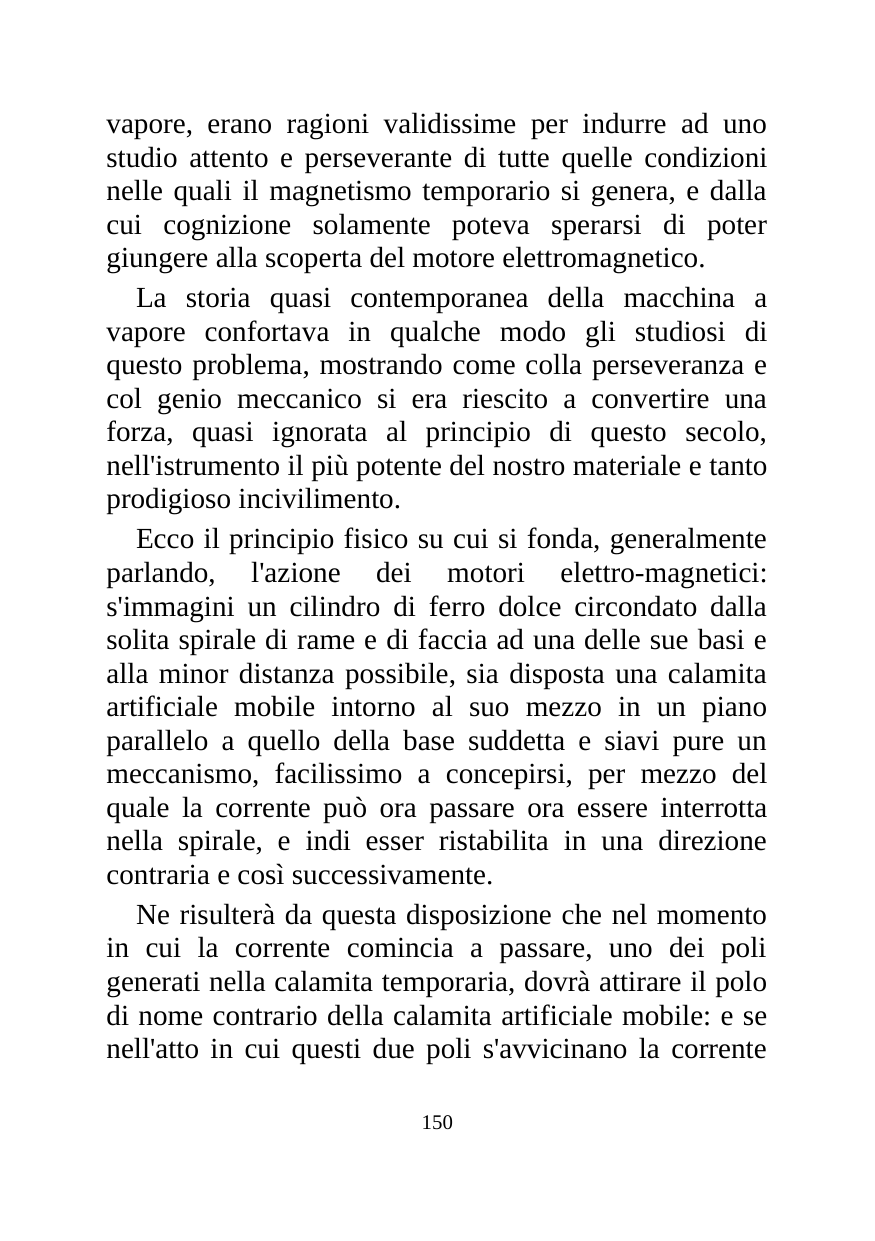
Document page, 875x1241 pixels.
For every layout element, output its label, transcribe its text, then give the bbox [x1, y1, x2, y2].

text La storia quasi contemporanea della macchina a vapore confortava in qualche modo gli studiosi di questo problema, mostrando come colla perseveranza e col genio meccanico si era riescito a convertire una forza, quasi ignorata al principio di questo secolo, nell'istrumento il più potente del nostro materiale e tanto prodigioso incivilimento. [106, 280, 768, 515]
text vapore, erano ragioni validissime per indurre ad uno studio attento e perseverante di tutte quelle condizioni nelle quali il magnetismo temporario si genera, e dalla cui cognizione solamente poteva sperarsi di poter giungere alla scoperta del motore elettromagnetico. [106, 106, 768, 274]
text Ne risulterà da questa disposizione che nel momento in cui la corrente comincia a passare, uno dei poli generati nella calamita temporaria, dovrà attirare il polo di nome contrario della calamita artificiale mobile: e se nell'atto in cui questi due poli s'avvicinano la corrente [106, 897, 768, 1065]
text Ecco il principio fisico su cui si fonda, generalmente parlando, l'azione dei motori elettro-magnetici: s'immagini un cilindro di ferro dolce circondato dalla solita spirale di rame e di faccia ad una delle sue basi e alla minor distanza possibile, sia disposta una calamita artificiale mobile intorno al suo mezzo in un piano parallelo a quello della base suddetta e siavi pure un meccanismo, facilissimo a concepirsi, per mezzo del quale la corrente può ora passare ora essere interrotta nella spirale, e indi esser ristabilita in una direzione contraria e così successivamente. [106, 522, 768, 891]
